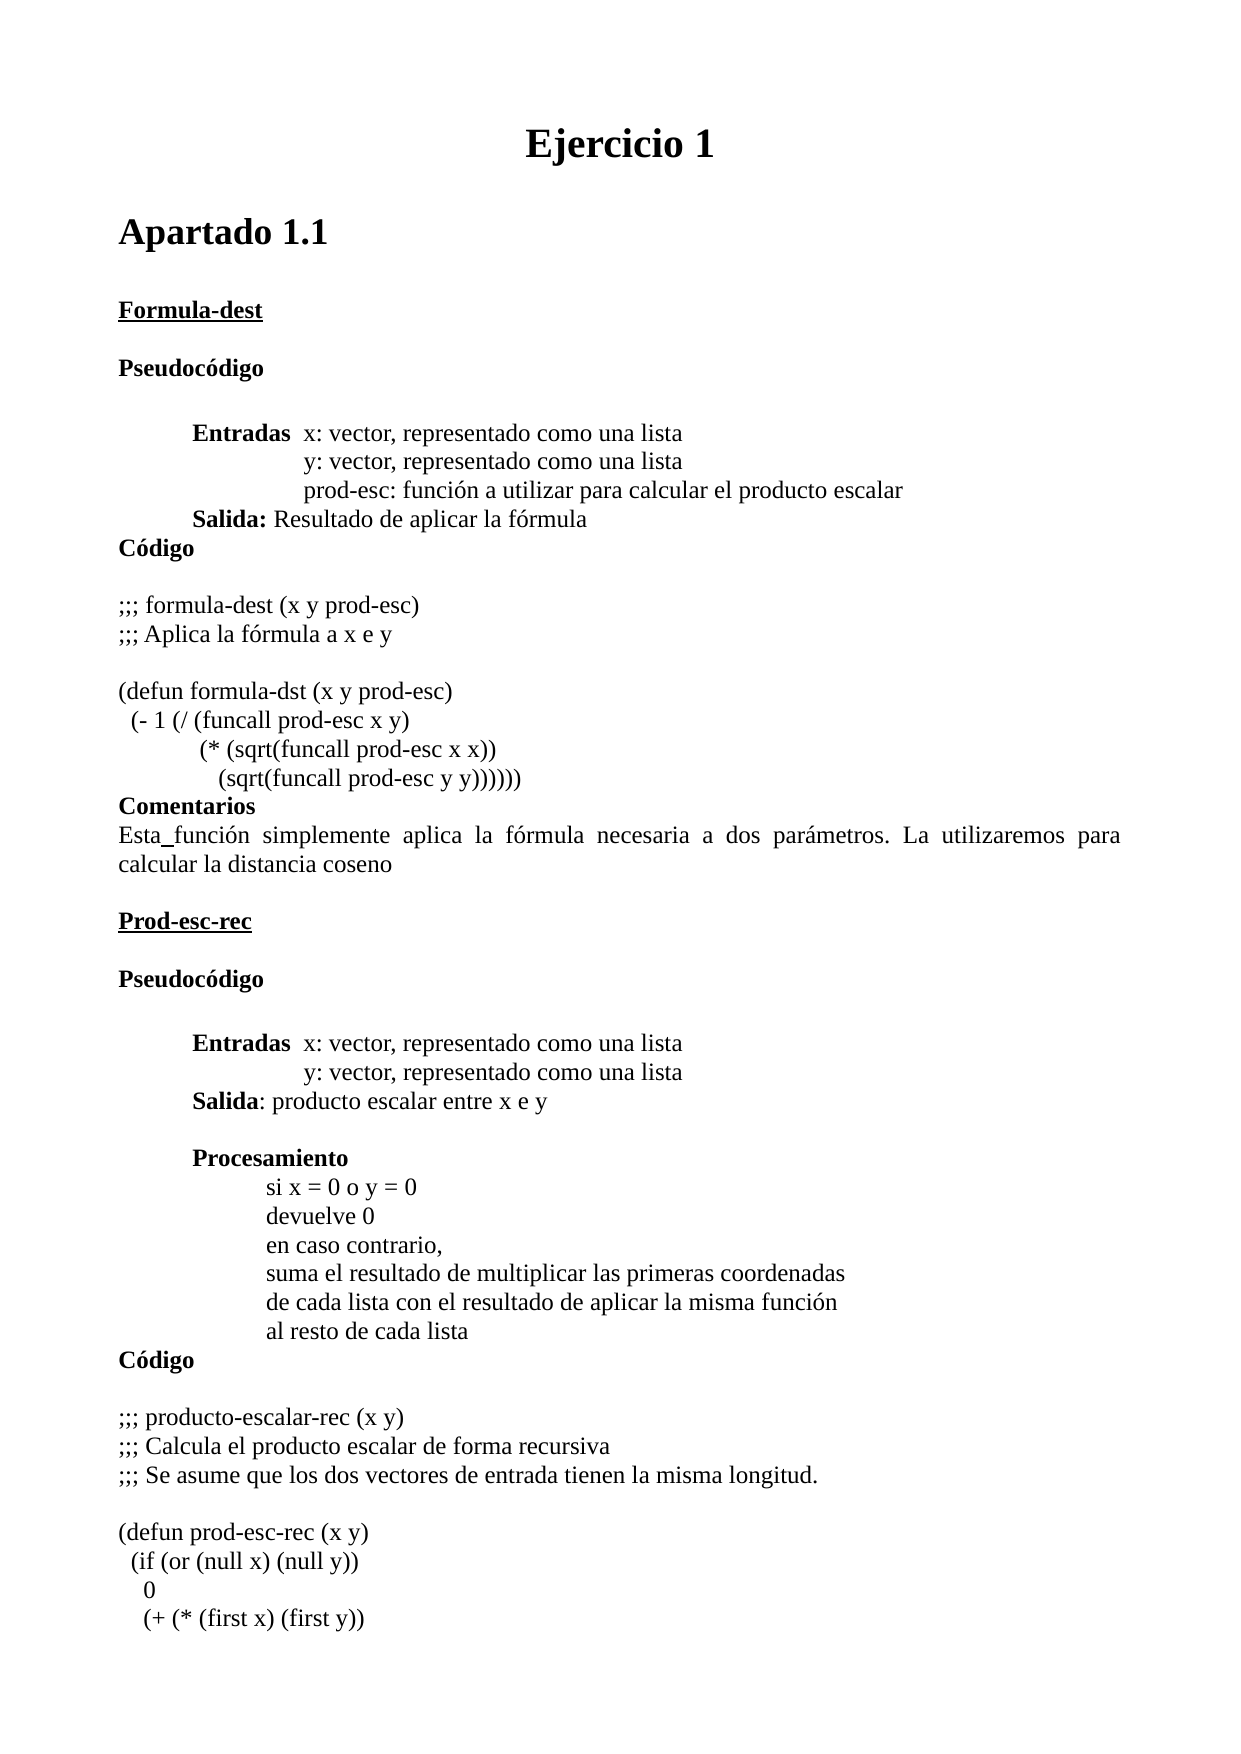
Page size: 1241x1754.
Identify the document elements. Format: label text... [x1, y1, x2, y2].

text ;;; Aplica la fórmula a x e y [118, 619, 1122, 648]
text devuelve 0 [118, 1201, 1122, 1230]
text Formula-dest [118, 295, 1122, 324]
text (* (sqrt(funcall prod-esc x x)) [118, 734, 1122, 763]
text ;;; Se asume que los dos vectores de entrada tienen la misma longitud. [118, 1460, 1122, 1488]
text ;;; formula-dest (x y prod-esc) [118, 590, 1122, 619]
text Entradas x: vector, representado como una lista [118, 418, 1122, 446]
text (if (or (null x) (null y)) [118, 1546, 1122, 1575]
text Salida: Resultado de aplicar la fórmula [118, 504, 1122, 533]
text y: vector, representado como una lista [118, 1057, 1122, 1086]
text suma el resultado de multiplicar las primeras coordenadas [118, 1258, 1122, 1287]
text Código [118, 1345, 1122, 1373]
text ;;; producto-escalar-rec (x y) [118, 1402, 1122, 1431]
text en caso contrario, [118, 1230, 1122, 1258]
text Esta función simplemente aplica la fórmula necesaria a dos parámetros. La utilizaremos para calcular la distancia coseno [118, 820, 1122, 878]
text Ejercicio 1 [118, 118, 1122, 166]
text (defun prod-esc-rec (x y) [118, 1517, 1122, 1546]
text (sqrt(funcall prod-esc y y)))))) [118, 763, 1122, 791]
text ;;; Calcula el producto escalar de forma recursiva [118, 1431, 1122, 1460]
text 0 [118, 1575, 1122, 1603]
text si x = 0 o y = 0 [118, 1172, 1122, 1201]
text prod-esc: función a utilizar para calcular el producto escalar [118, 475, 1122, 504]
text Procesamiento [118, 1143, 1122, 1172]
text Pseudocódigo [118, 964, 1122, 993]
text Apartado 1.1 [118, 209, 1122, 252]
text Comentarios [118, 791, 1122, 820]
text y: vector, representado como una lista [118, 446, 1122, 475]
text Salida: producto escalar entre x e y [118, 1086, 1122, 1115]
text Entradas x: vector, representado como una lista [118, 1028, 1122, 1057]
text Código [118, 533, 1122, 561]
text de cada lista con el resultado de aplicar la misma función [118, 1287, 1122, 1316]
text Pseudocódigo [118, 353, 1122, 382]
text (+ (* (first x) (first y)) [118, 1603, 1122, 1632]
text al resto de cada lista [118, 1316, 1122, 1345]
text (- 1 (/ (funcall prod-esc x y) [118, 705, 1122, 734]
text (defun formula-dst (x y prod-esc) [118, 676, 1122, 705]
text Prod-esc-rec [118, 906, 1122, 935]
